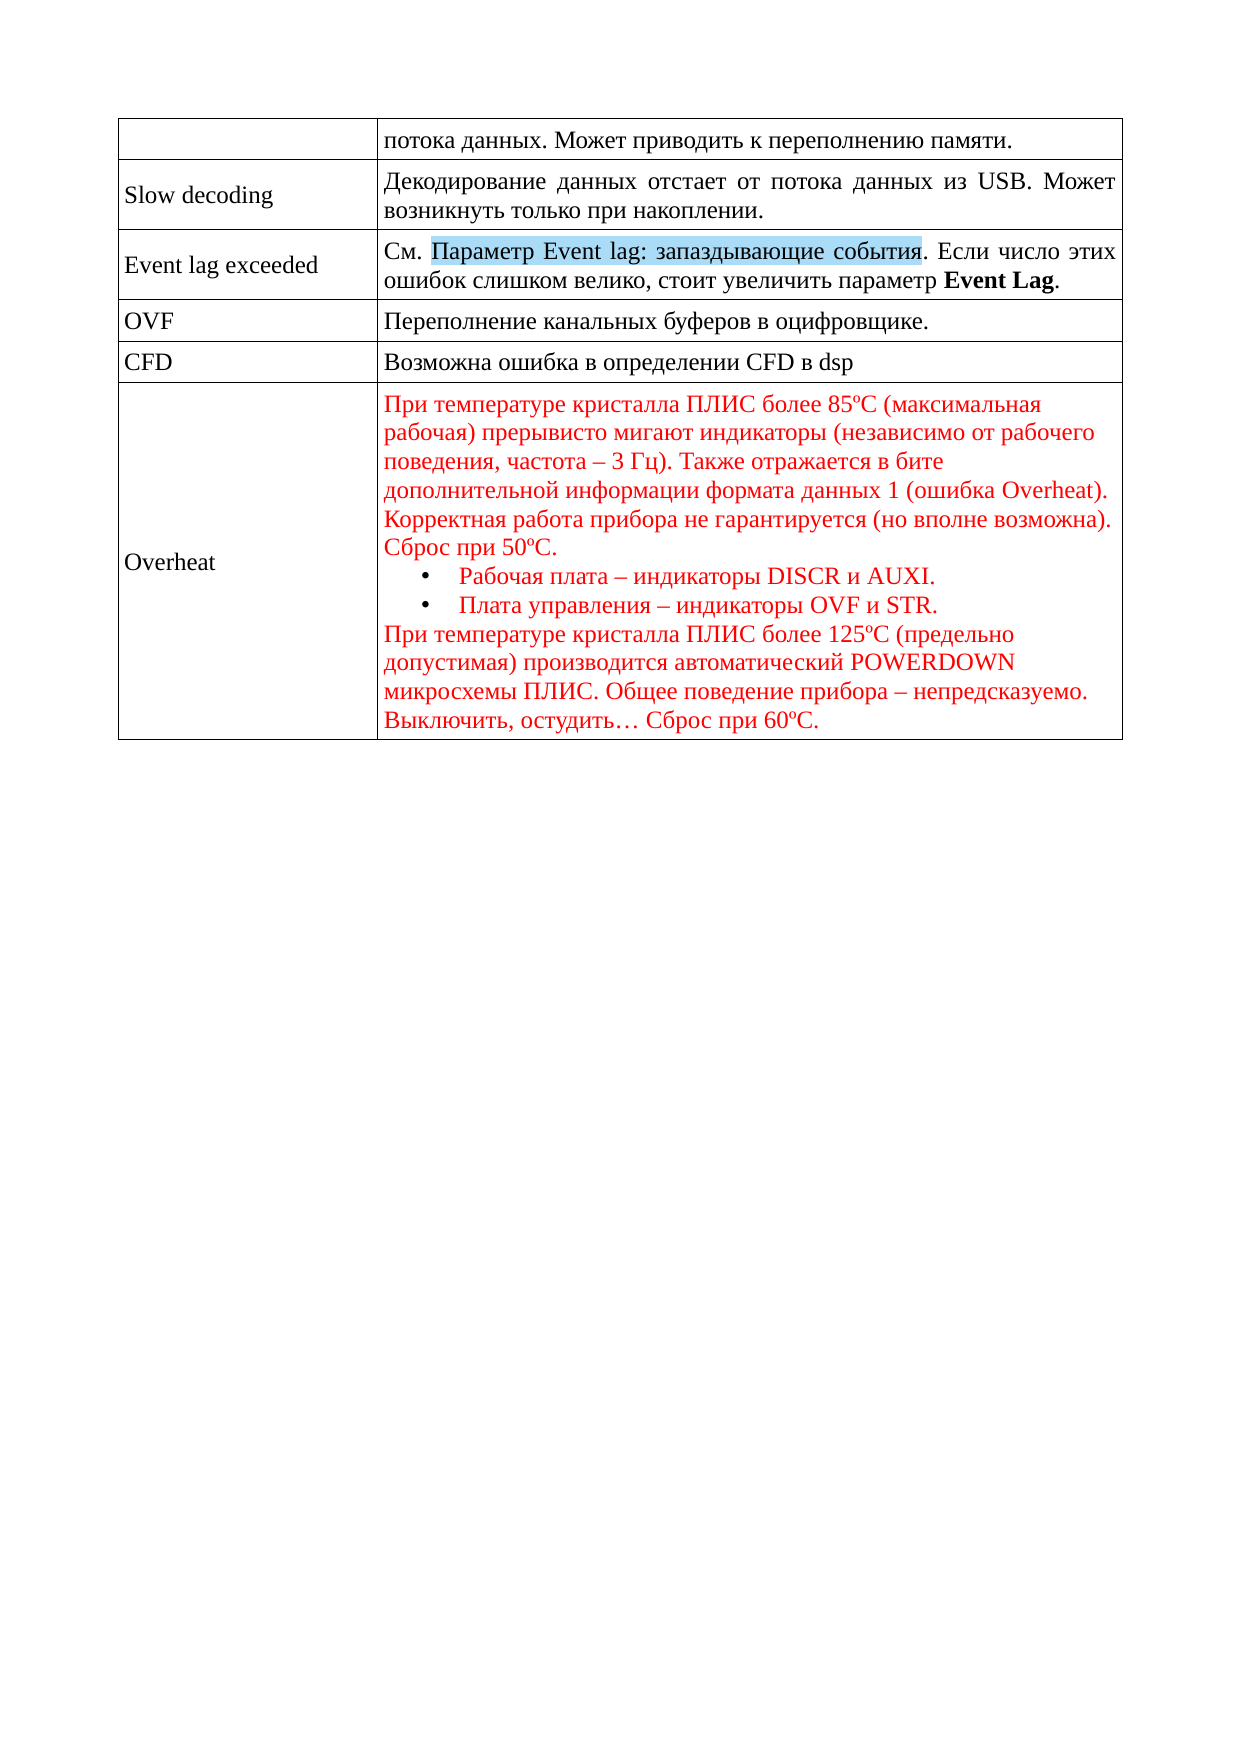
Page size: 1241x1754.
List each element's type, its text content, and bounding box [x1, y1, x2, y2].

table_cell Event lag exceeded [119, 230, 377, 299]
table_cell При температуре кристалла ПЛИС более 85ºС (максимальная рабочая) прерывисто мигают индикаторы (независимо от рабочего поведения, частота – 3 Гц). Также отражается в бите дополнительной информации формата данных 1 (ошибка Overheat). Корректная работа прибора не гарантируется (но вполне возможна). Сброс при 50ºС. Рабочая плата – индикаторы DISCR и AUXI. Плата управления – индикаторы OVF и STR. При температуре кристалла ПЛИС более 125ºС (предельно допустимая) производится автоматический POWERDOWN микросхемы ПЛИС. Общее поведение прибора – непредсказуемо. Выключить, остудить… Сброс при 60ºС. [378, 383, 1122, 739]
table_cell Overheat [119, 383, 377, 739]
table_cell [119, 119, 377, 159]
table_cell См. Параметр Event lag: запаздывающие события. Если число этих ошибок слишком велико, стоит увеличить параметр Event Lag. [378, 230, 1122, 299]
table_cell Переполнение канальных буферов в оцифровщике. [378, 300, 1122, 341]
table_cell CFD [119, 342, 377, 382]
table_cell потока данных. Может приводить к переполнению памяти. [378, 119, 1122, 159]
table_cell OVF [119, 300, 377, 341]
table_cell Возможна ошибка в определении CFD в dsp [378, 342, 1122, 382]
table_cell Декодирование данных отстает от потока данных из USB. Может возникнуть только при накоплении. [378, 160, 1122, 229]
table_cell Slow decoding [119, 160, 377, 229]
